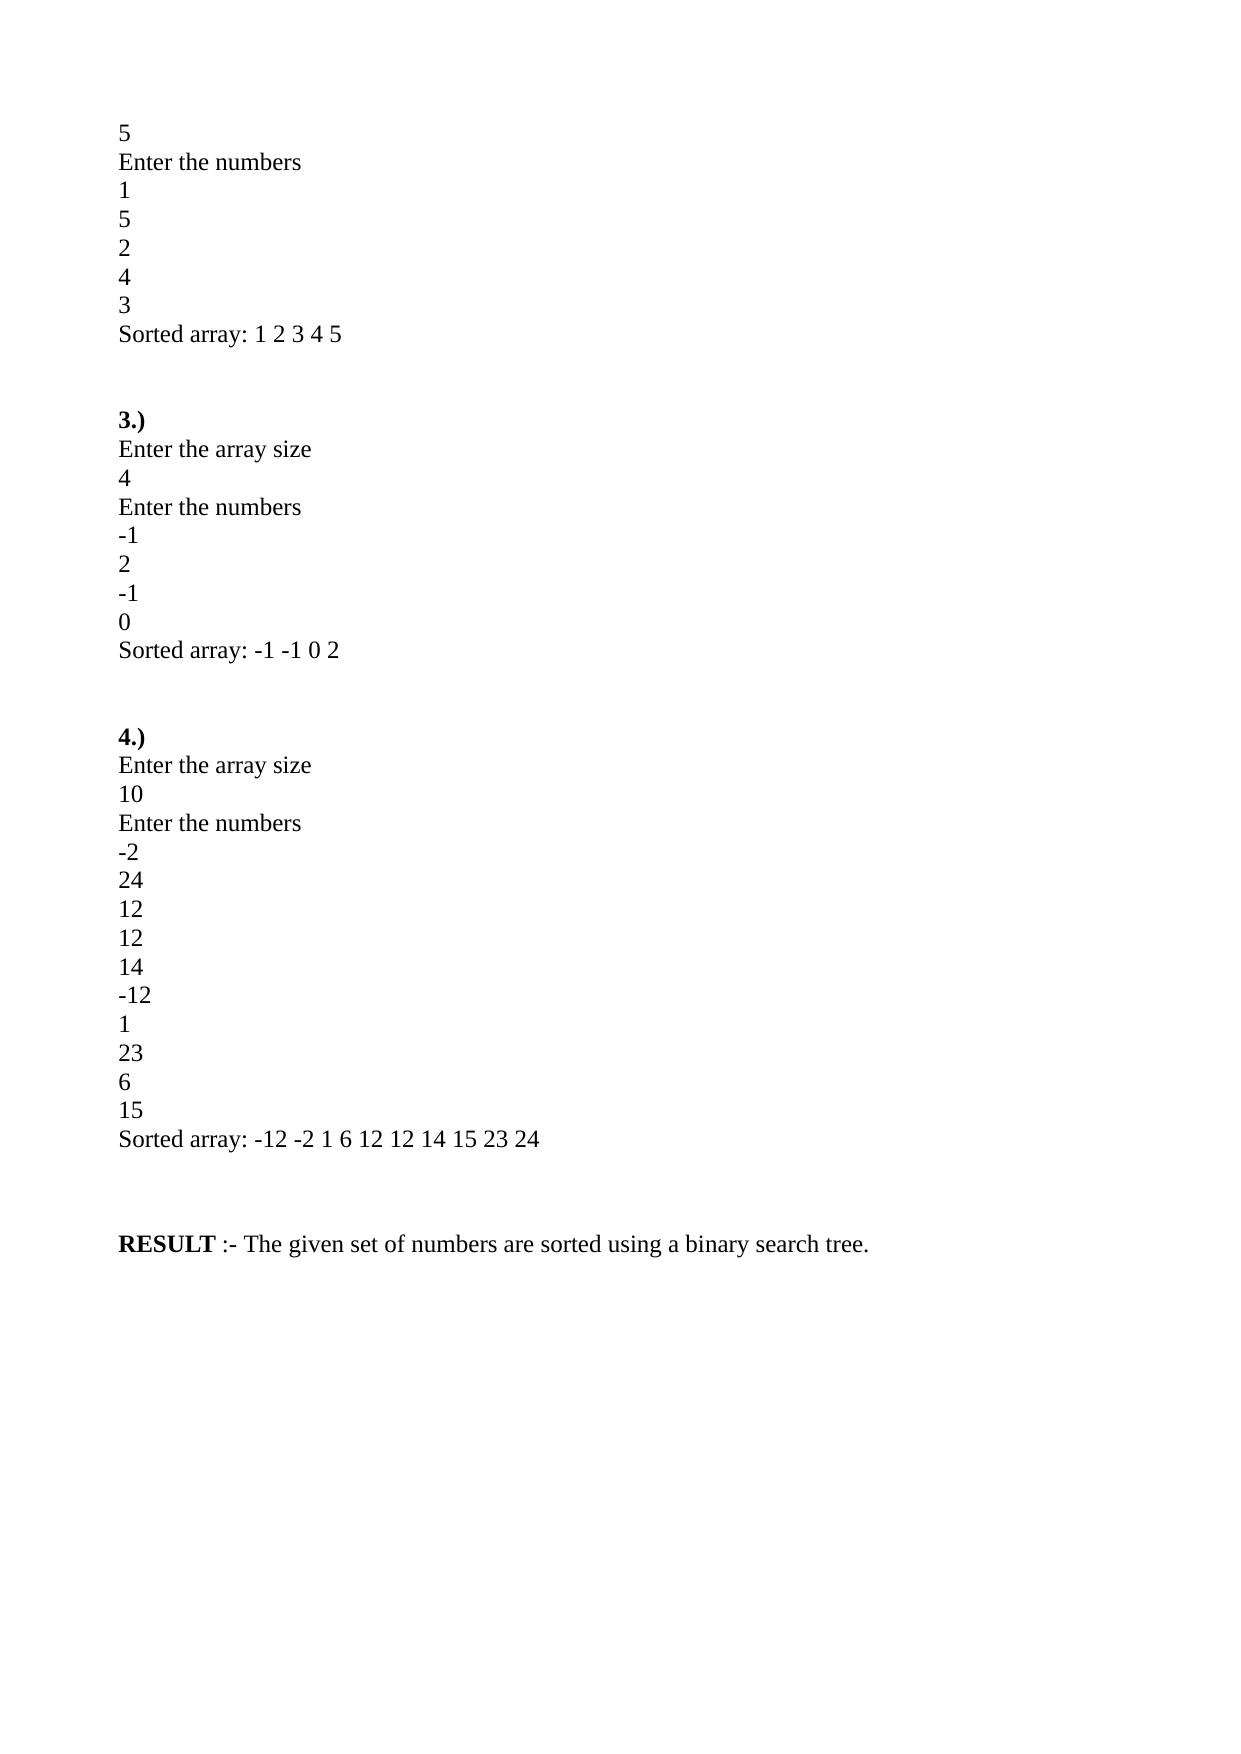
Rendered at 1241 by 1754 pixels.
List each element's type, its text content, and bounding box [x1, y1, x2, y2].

text 3 [118, 291, 1122, 319]
text -12 [118, 981, 1122, 1009]
text 4 [118, 463, 1122, 492]
text 23 [118, 1038, 1122, 1067]
text 1 [118, 176, 1122, 204]
text 3.) [118, 406, 1122, 434]
text RESULT :- The given set of numbers are sorted using a binary search tree. [118, 1229, 1122, 1258]
text 10 [118, 779, 1122, 808]
text Sorted array: -1 -1 0 2 [118, 636, 1122, 664]
text 24 [118, 866, 1122, 894]
text 4.) [118, 722, 1122, 751]
text Enter the numbers [118, 147, 1122, 176]
text -2 [118, 837, 1122, 866]
text 12 [118, 894, 1122, 923]
text Sorted array: -12 -2 1 6 12 12 14 15 23 24 [118, 1124, 1122, 1153]
text 0 [118, 607, 1122, 636]
text Enter the numbers [118, 492, 1122, 521]
text 14 [118, 952, 1122, 981]
text 2 [118, 549, 1122, 578]
text 12 [118, 923, 1122, 952]
text Sorted array: 1 2 3 4 5 [118, 319, 1122, 348]
text -1 [118, 521, 1122, 549]
text 15 [118, 1096, 1122, 1124]
text 5 [118, 118, 1122, 147]
text 2 [118, 233, 1122, 262]
text 6 [118, 1067, 1122, 1096]
text Enter the array size [118, 434, 1122, 463]
text Enter the numbers [118, 808, 1122, 837]
text 5 [118, 204, 1122, 233]
text 4 [118, 262, 1122, 291]
text 1 [118, 1009, 1122, 1038]
text Enter the array size [118, 751, 1122, 779]
text -1 [118, 578, 1122, 607]
